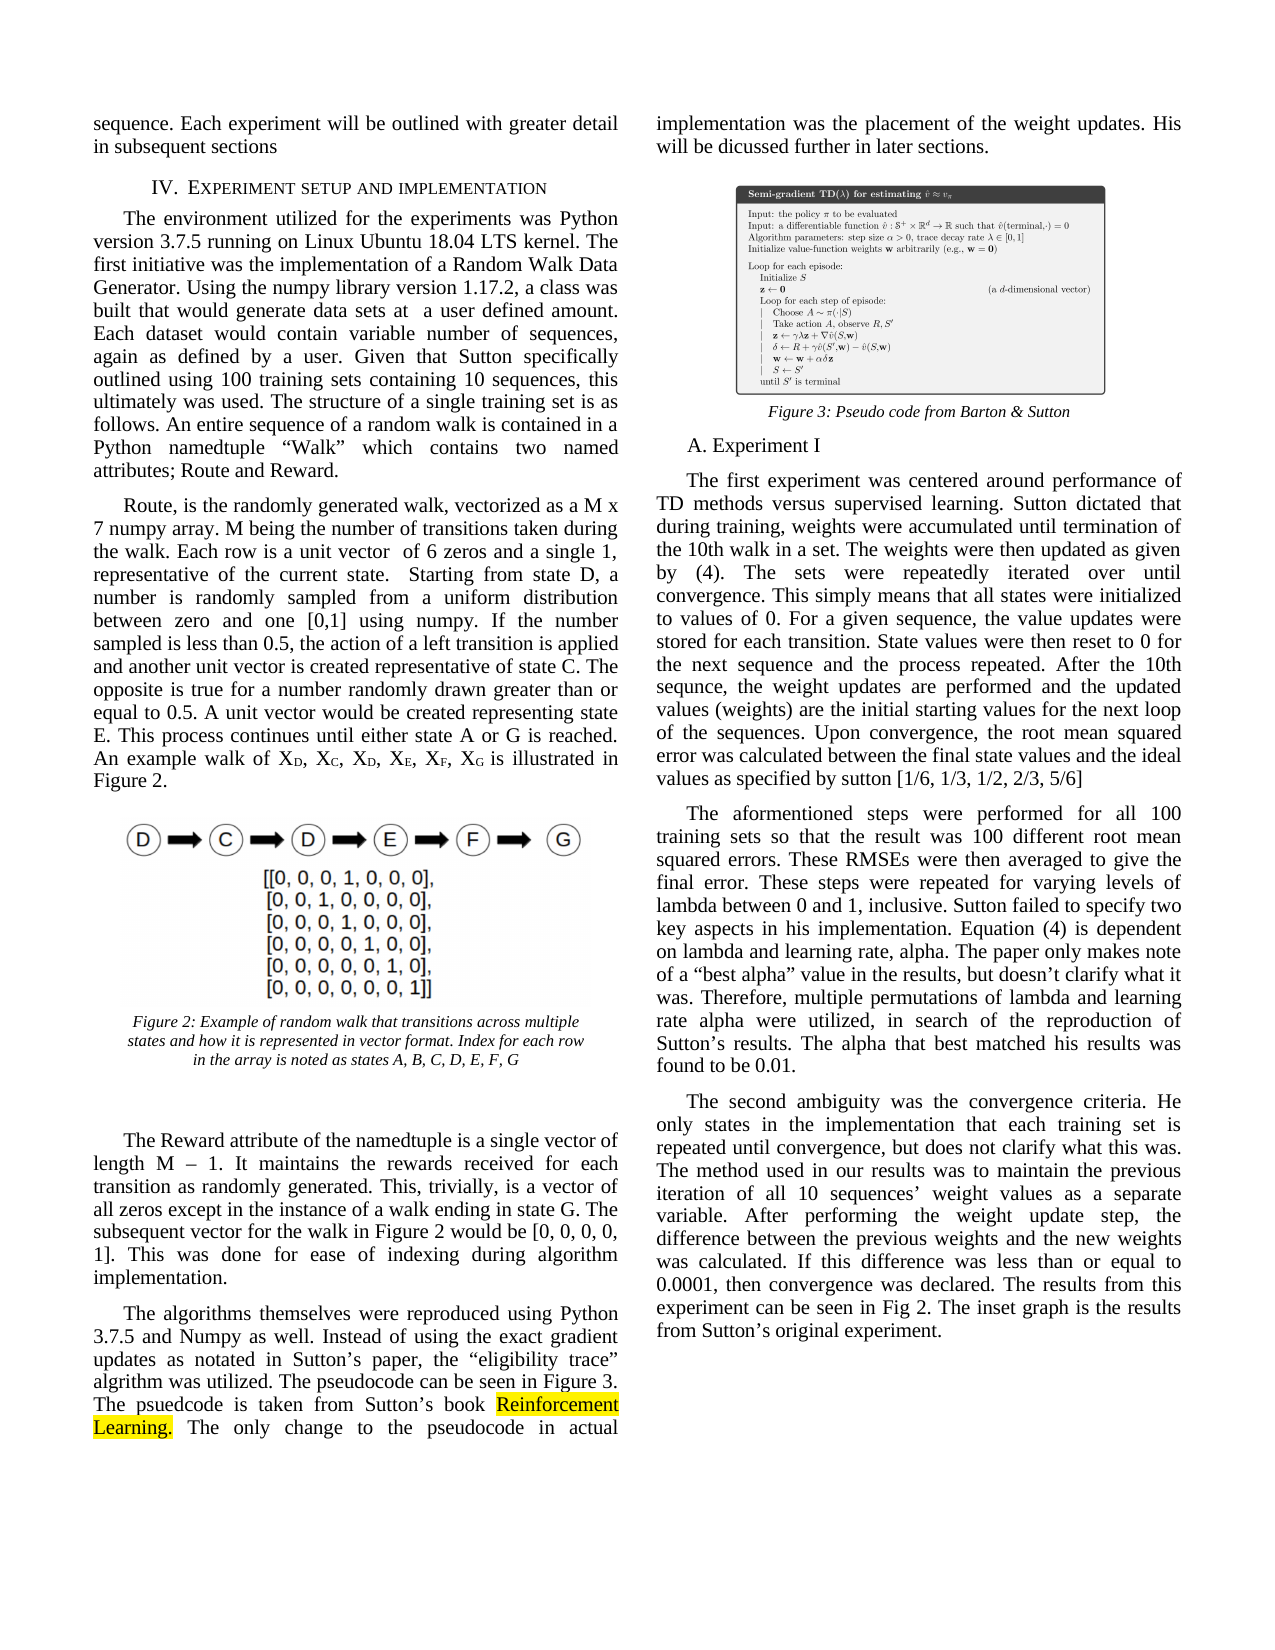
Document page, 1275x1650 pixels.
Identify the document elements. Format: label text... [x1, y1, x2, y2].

text sequence. Each experiment will be outlined with greater detail in subsequent sections [93, 112, 619, 158]
text The aformentioned steps were performed for all 100 training sets so that the result was 100 different root mean squared errors. These RMSEs were then averaged to give the final error. These steps were repeated for varying levels of lambda between 0 and 1, inclusive. Sutton failed to specify two key aspects in his implementation. Equation (4) is dependent on lambda and learning rate, alpha. The paper only makes note of a “best alpha” value in the results, but doesn’t clarify what it was. Therefore, multiple permutations of lambda and learning rate alpha were utilized, in search of the reproduction of Sutton’s results. The alpha that best matched his results was found to be 0.01. [656, 803, 1182, 1077]
picture [120, 817, 592, 1007]
text Figure 3: Pseudo code from Barton & Sutton [732, 397, 1106, 421]
text The algorithms themselves were reproduced using Python 3.7.5 and Numpy as well. Instead of using the exact gradient updates as notated in Sutton’s paper, the “eligibility trace” algrithm was utilized. The pseudocode can be seen in Figure 3. The psuedcode is taken from Sutton’s book Reinforcement Learning. The only change to the pseudocode in actual [93, 1302, 619, 1439]
text The first experiment was centered around performance of TD methods versus supervised learning. Sutton dictated that during training, weights were accumulated until termination of the 10th walk in a set. The weights were then updated as given by (4). The sets were repeatedly iterated over until convergence. This simply means that all states were initialized to values of 0. For a given sequence, the value updates were stored for each transition. State values were then reset to 0 for the next sequence and the process repeated. After the 10th sequnce, the weight updates are performed and the updated values (weights) are the initial starting values for the next loop of the sequences. Upon convergence, the root mean squared error was calculated between the final state values and the ideal values as specified by sutton [1/6, 1/3, 1/2, 2/3, 5/6] [656, 469, 1182, 790]
text implementation was the placement of the weight updates. His will be dicussed further in later sections. [656, 112, 1182, 158]
text Figure 2: Example of random walk that transitions across multiple states and how it is represented in vector format. Index for each row in the array is noted as states A, B, C, D, E, F, G [120, 1007, 591, 1069]
subtitle Experiment setup and implementation [93, 175, 619, 199]
text The second ambiguity was the convergence criteria. He only states in the implementation that each training set is repeated until convergence, but does not clarify what this was. The method used in our results was to maintain the previous iteration of all 10 sequences’ weight values as a separate variable. After performing the weight update step, the difference between the previous weights and the new weights was calculated. If this difference was less than or equal to 0.0001, then convergence was declared. The results from this experiment can be seen in Fig 2. The inset graph is the results from Sutton’s original experiment. [656, 1090, 1182, 1342]
text The environment utilized for the experiments was Python version 3.7.5 running on Linux Ubuntu 18.04 LTS kernel. The first initiative was the implementation of a Random Walk Data Generator. Using the numpy library version 1.17.2, a class was built that would generate data sets at a user defined amount. Each dataset would contain variable number of sequences, again as defined by a user. Given that Sutton specifically outlined using 100 training sets containing 10 sequences, this ultimately was used. The structure of a single training set is as follows. An entire sequence of a random walk is contained in a Python namedtuple “Walk” which contains two named attributes; Route and Reward. [93, 207, 619, 482]
picture [731, 183, 1107, 397]
text Route, is the randomly generated walk, vectorized as a M x 7 numpy array. M being the number of transitions taken during the walk. Each row is a unit vector of 6 zeros and a single 1, representative of the current state. Starting from state D, a number is randomly sampled from a uniform distribution between zero and one [0,1] using numpy. If the number sampled is less than 0.5, the action of a left transition is applied and another unit vector is created representative of state C. The opposite is true for a number randomly drawn greater than or equal to 0.5. A unit vector would be created representing state E. This process continues until either state A or G is reached. An example walk of XD, XC, XD, XE, XF, XG is illustrated in Figure 2. [93, 495, 619, 792]
text A. Experiment I [656, 171, 1182, 457]
text The Reward attribute of the namedtuple is a single vector of length M – 1. It maintains the rewards received for each transition as randomly generated. This, trivially, is a vector of all zeros except in the instance of a walk ending in state G. The subsequent vector for the walk in Figure 2 would be [0, 0, 0, 0, 1]. This was done for ease of indexing during algorithm implementation. [93, 1129, 619, 1289]
